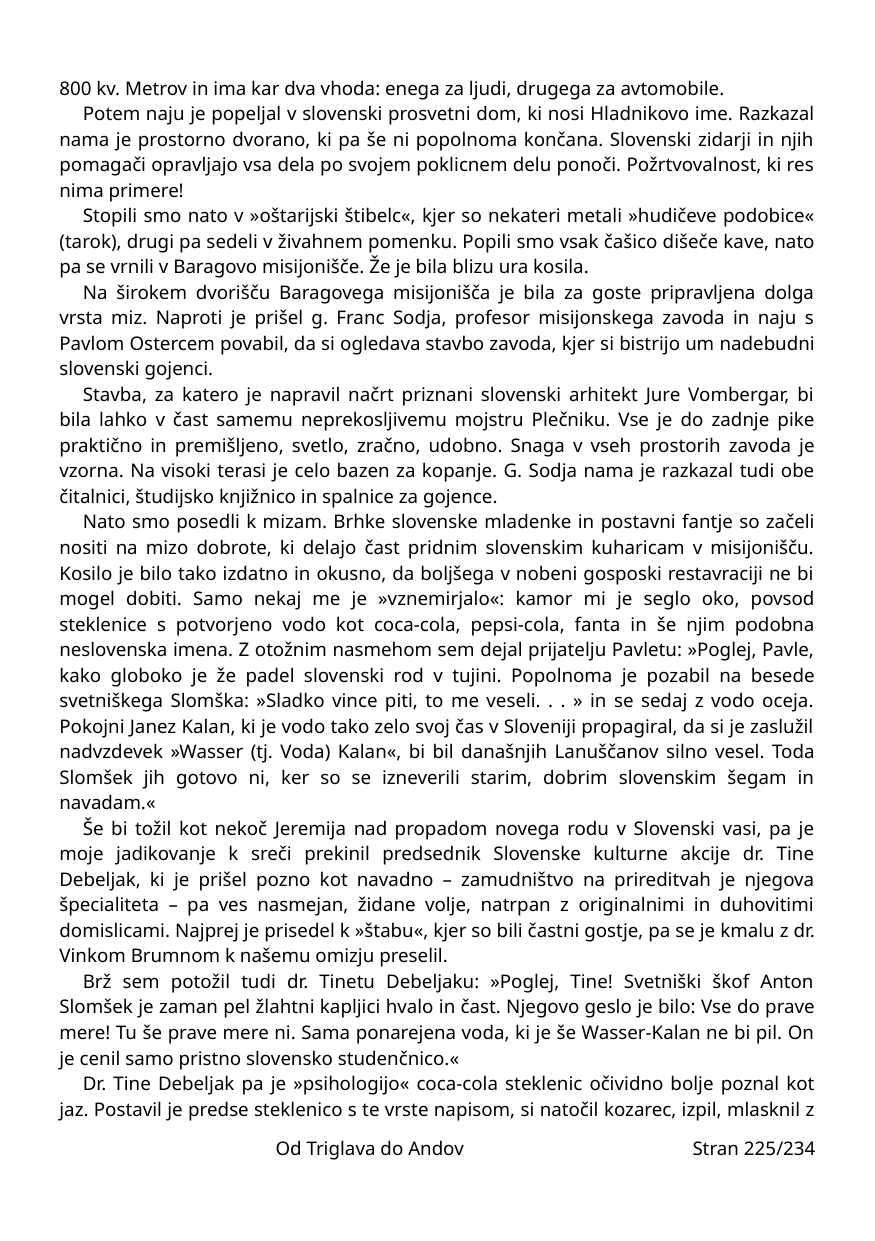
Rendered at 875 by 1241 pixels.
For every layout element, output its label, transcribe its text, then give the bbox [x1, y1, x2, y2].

text Na širokem dvorišču Baragovega misijonišča je bila za goste pripravljena dolga vrsta miz. Naproti je prišel g. Franc Sodja, profesor misijonskega zavoda in naju s Pavlom Ostercem povabil, da si ogledava stavbo zavoda, kjer si bistrijo um nadebudni slovenski gojenci. [59, 279, 815, 381]
text 800 kv. Metrov in ima kar dva vhoda: enega za ljudi, drugega za avtomobile. [59, 75, 815, 101]
text Nato smo posedli k mizam. Brhke slovenske mladenke in postavni fantje so začeli nositi na mizo dobrote, ki delajo čast pridnim slovenskim kuharicam v misijonišču. Kosilo je bilo tako izdatno in okusno, da boljšega v nobeni gosposki restavraciji ne bi mogel dobiti. Samo nekaj me je »vznemirjalo«: kamor mi je seglo oko, povsod steklenice s potvorjeno vodo kot coca-cola, pepsi-cola, fanta in še njim podobna neslovenska imena. Z otožnim nasmehom sem dejal prijatelju Pavletu: »Poglej, Pavle, kako globoko je že padel slovenski rod v tujini. Popolnoma je pozabil na besede svetniškega Slomška: »Sladko vince piti, to me veseli. . . » in se sedaj z vodo oceja. Pokojni Janez Kalan, ki je vodo tako zelo svoj čas v Sloveniji propagiral, da si je zaslužil nadvzdevek »Wasser (tj. Voda) Kalan«, bi bil današnjih Lanuščanov silno vesel. Toda Slomšek jih gotovo ni, ker so se izneverili starim, dobrim slovenskim šegam in navadam.« [59, 509, 815, 815]
text Potem naju je popeljal v slovenski prosvetni dom, ki nosi Hladnikovo ime. Razkazal nama je prostorno dvorano, ki pa še ni popolnoma končana. Slovenski zidarji in njih pomagači opravljajo vsa dela po svojem poklicnem delu ponoči. Požrtvovalnost, ki res nima primere! [59, 101, 815, 203]
text Dr. Tine Debeljak pa je »psihologijo« coca-cola steklenic očividno bolje poznal kot jaz. Postavil je predse steklenico s te vrste napisom, si natočil kozarec, izpil, mlasknil z [59, 1070, 815, 1121]
text Še bi tožil kot nekoč Jeremija nad propadom novega rodu v Slovenski vasi, pa je moje jadikovanje k sreči prekinil predsednik Slovenske kulturne akcije dr. Tine Debeljak, ki je prišel pozno kot navadno – zamudništvo na prireditvah je njegova špecialiteta – pa ves nasmejan, židane volje, natrpan z originalnimi in duhovitimi domislicami. Najprej je prisedel k »štabu«, kjer so bili častni gostje, pa se je kmalu z dr. Vinkom Brumnom k našemu omizju preselil. [59, 815, 815, 968]
text Stavba, za katero je napravil načrt priznani slovenski arhitekt Jure Vombergar, bi bila lahko v čast samemu neprekosljivemu mojstru Plečniku. Vse je do zadnje pike praktično in premišljeno, svetlo, zračno, udobno. Snaga v vseh prostorih zavoda je vzorna. Na visoki terasi je celo bazen za kopanje. G. Sodja nama je razkazal tudi obe čitalnici, študijsko knjižnico in spalnice za gojence. [59, 381, 815, 509]
text Brž sem potožil tudi dr. Tinetu Debeljaku: »Poglej, Tine! Svetniški škof Anton Slomšek je zaman pel žlahtni kapljici hvalo in čast. Njegovo geslo je bilo: Vse do prave mere! Tu še prave mere ni. Sama ponarejena voda, ki je še Wasser-Kalan ne bi pil. On je cenil samo pristno slovensko studenčnico.« [59, 968, 815, 1070]
text Stopili smo nato v »oštarijski štibelc«, kjer so nekateri metali »hudičeve podobice« (tarok), drugi pa sedeli v živahnem pomenku. Popili smo vsak čašico dišeče kave, nato pa se vrnili v Baragovo misijonišče. Že je bila blizu ura kosila. [59, 203, 815, 279]
